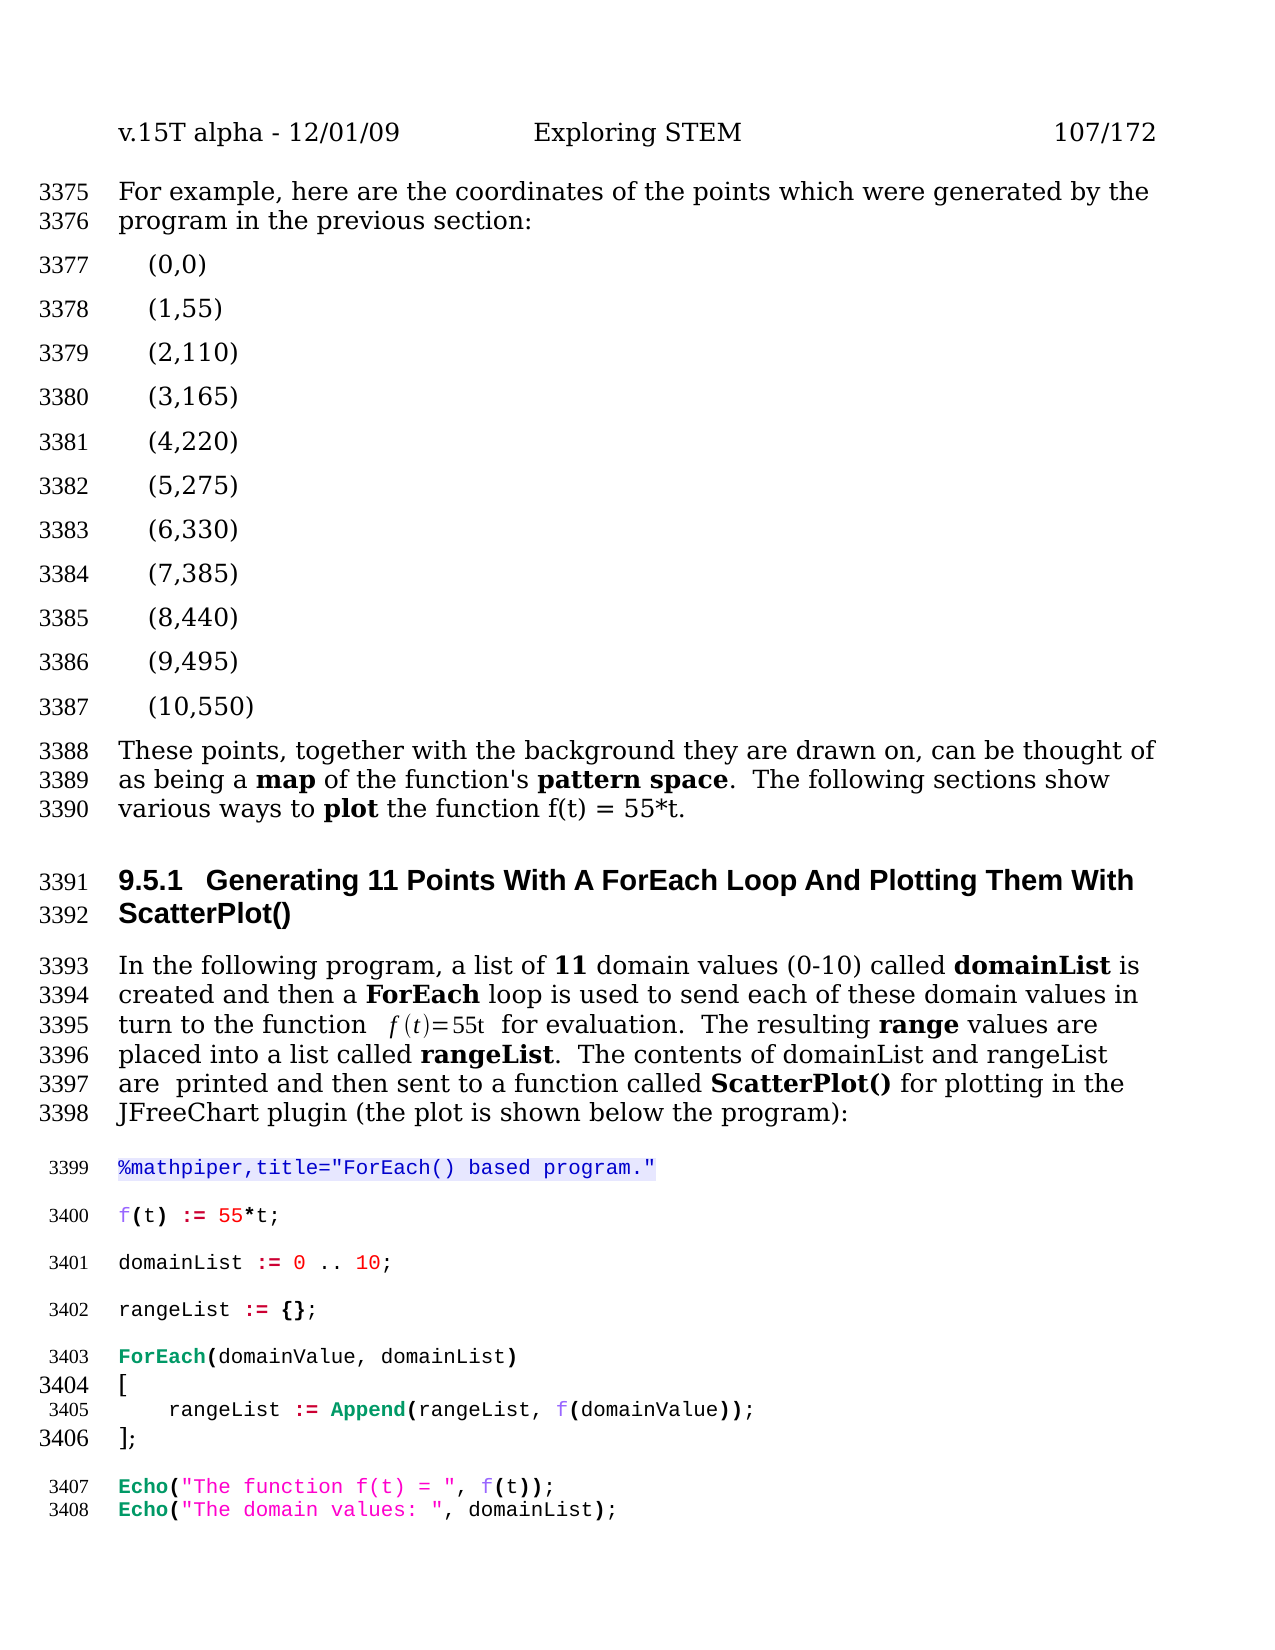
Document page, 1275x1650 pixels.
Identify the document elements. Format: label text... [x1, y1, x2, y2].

text Echo("The domain values: ", domainList); [118, 1499, 1157, 1523]
text In the following program, a list of 11 domain values (0-10) called domainList is created and then a ForEach loop is used to send each of these domain values in turn to the functionfor evaluation. The resulting range values are placed into a list called rangeList. The contents of domainList and rangeList are printed and then sent to a function called ScatterPlot() for plotting in the JFreeChart plugin (the plot is shown below the program): [118, 951, 1157, 1128]
text domainList := 0 .. 10; [118, 1252, 1157, 1276]
text (3,165) [148, 383, 1157, 412]
text (8,440) [148, 603, 1157, 633]
text These points, together with the background they are drawn on, can be thought of as being a map of the function's pattern space. The following sections show various ways to plot the function f(t) = 55*t. [118, 736, 1157, 824]
text (0,0) [148, 250, 1157, 279]
text f(t) := 55*t; [118, 1205, 1157, 1228]
text For example, here are the coordinates of the points which were generated by the program in the previous section: [118, 177, 1157, 235]
text ]; [118, 1423, 1157, 1452]
text (1,55) [148, 294, 1157, 323]
text rangeList := Append(rangeList, f(domainValue)); [118, 1399, 1157, 1423]
text (5,275) [148, 471, 1157, 500]
text ForEach(domainValue, domainList) [118, 1347, 1157, 1370]
text (7,385) [148, 559, 1157, 588]
text (10,550) [148, 692, 1157, 721]
text (4,220) [148, 427, 1157, 456]
text (9,495) [148, 648, 1157, 677]
text [ [118, 1370, 1157, 1399]
text (2,110) [148, 338, 1157, 368]
text %mathpiper,title="ForEach() based program." [118, 1157, 1157, 1181]
subtitle Generating 11 Points With A ForEach Loop And Plotting Them With ScatterPlot() [118, 863, 1157, 930]
text (6,330) [148, 515, 1157, 544]
text Echo("The function f(t) = ", f(t)); [118, 1476, 1157, 1499]
text rangeList := {}; [118, 1299, 1157, 1323]
